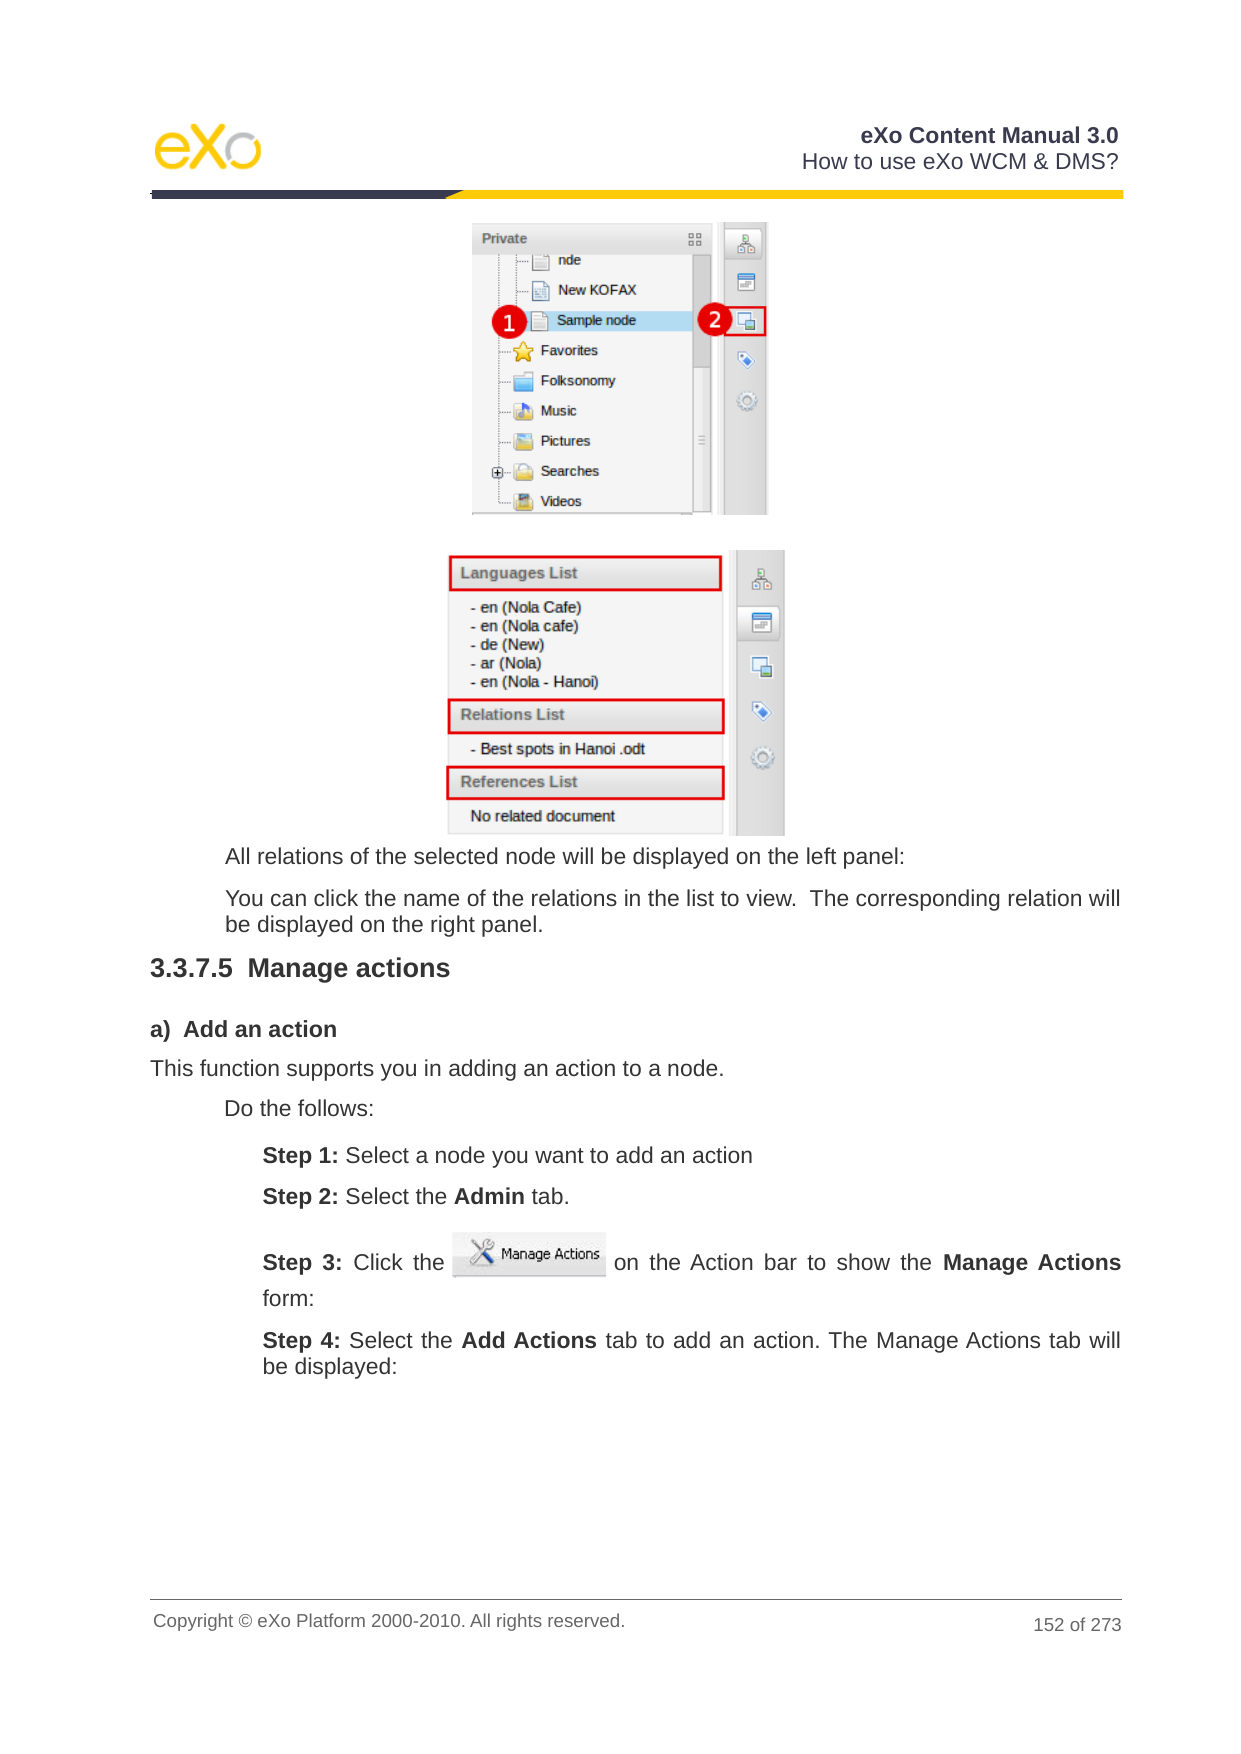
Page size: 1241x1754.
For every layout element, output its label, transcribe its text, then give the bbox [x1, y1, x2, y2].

list Step 2: Select the Admin tab. [225, 1183, 1122, 1209]
list You can click the name of the relations in the list to view. The corresponding relation will be displayed on the right panel. [187, 884, 1122, 937]
picture [445, 550, 785, 836]
list Step 1: Select a node you want to add an action [225, 1142, 1122, 1168]
text This function supports you in adding an action to a node. [150, 1055, 1122, 1082]
subtitle Manage actions [150, 952, 1122, 983]
list Step 4: Select the Add Actions tab to add an action. The Manage Actions tab will be displayed: [225, 1327, 1122, 1379]
picture [472, 222, 769, 515]
list Step 3: Click theon the Action bar to show the Manage Actions form: [225, 1224, 1122, 1312]
subtitle Add an action [150, 1016, 1122, 1043]
text Do the follows: [224, 1095, 1122, 1121]
picture [151, 190, 1124, 199]
list All relations of the selected node will be displayed on the left panel: [187, 223, 1122, 869]
picture [452, 1232, 607, 1278]
picture [155, 123, 262, 170]
